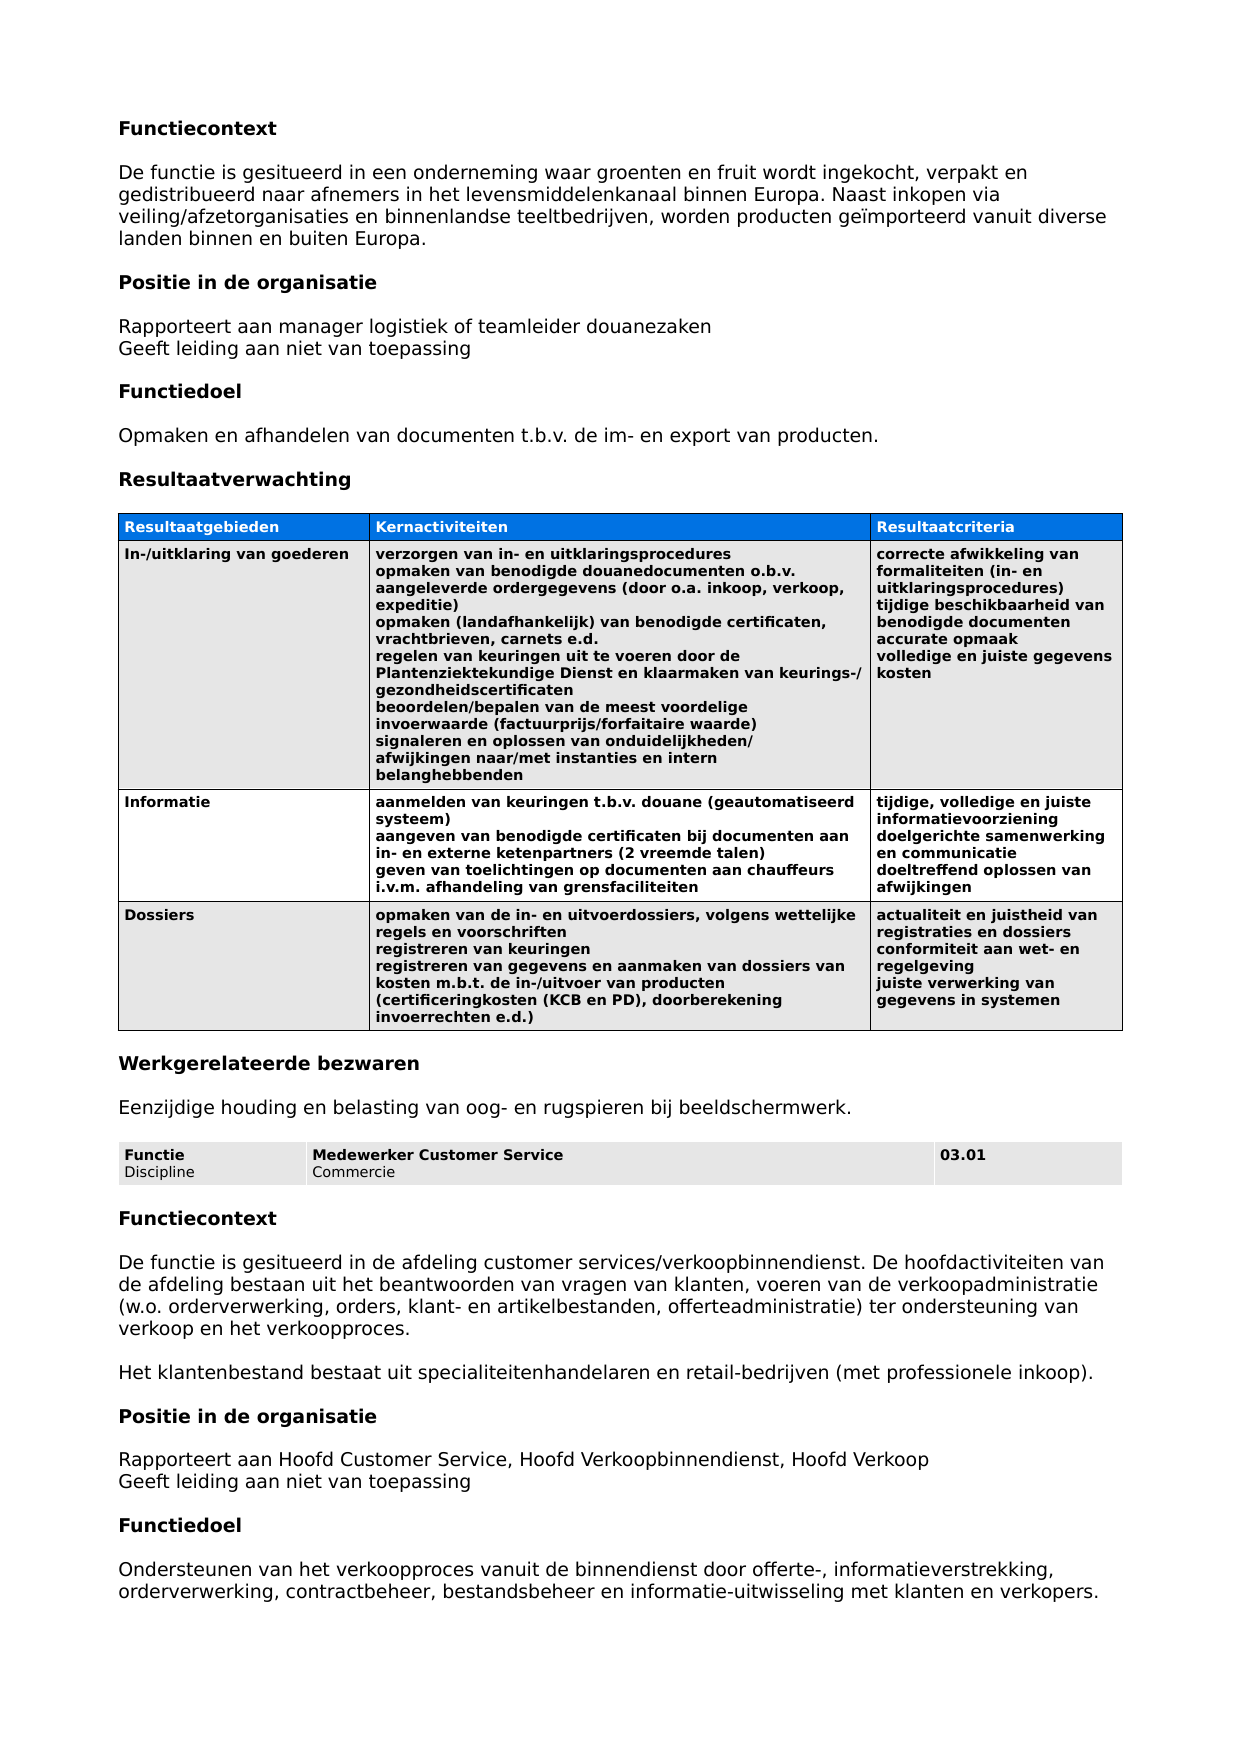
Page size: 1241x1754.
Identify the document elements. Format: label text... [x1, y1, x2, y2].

subtitle Functiecontext [118, 1208, 1122, 1230]
table_cell verzorgen van in- en uitklaringsprocedures opmaken van benodigde douanedocumenten o.b.v. aangeleverde ordergegevens (door o.a. inkoop, verkoop, expeditie) opmaken (landafhankelijk) van benodigde certificaten, vrachtbrieven, carnets e.d. regelen van keuringen uit te voeren door de Plantenziektekundige Dienst en klaarmaken van keurings-/ gezondheidscertificaten beoordelen/bepalen van de meest voordelige invoerwaarde (factuurprijs/forfaitaire waarde) signaleren en oplossen van onduidelijkheden/ afwijkingen naar/met instanties en intern belanghebbenden [370, 541, 870, 788]
table_header 03.01 [935, 1142, 1122, 1185]
text Het klantenbestand bestaat uit specialiteitenhandelaren en retail-bedrijven (met professionele inkoop). [118, 1362, 1122, 1384]
table_cell Dossiers [119, 902, 369, 1030]
subtitle Functiedoel [118, 1515, 1122, 1537]
table_cell Informatie [119, 790, 369, 901]
table_cell aanmelden van keuringen t.b.v. douane (geautomatiseerd systeem) aangeven van benodigde certificaten bij documenten aan in- en externe ketenpartners (2 vreemde talen) geven van toelichtingen op documenten aan chauffeurs i.v.m. afhandeling van grensfaciliteiten [370, 790, 870, 901]
text Geeft leiding aan niet van toepassing [118, 1471, 1122, 1493]
table_cell correcte afwikkeling van formaliteiten (in- en uitklaringsprocedures) tijdige beschikbaarheid van benodigde documenten accurate opmaak volledige en juiste gegevens kosten [871, 541, 1122, 788]
text Opmaken en afhandelen van documenten t.b.v. de im- en export van producten. [118, 425, 1122, 447]
text Ondersteunen van het verkoopproces vanuit de binnendienst door offerte-, informatieverstrekking, orderverwerking, contractbeheer, bestandsbeheer en informatie-uitwisseling met klanten en verkopers. [118, 1559, 1122, 1603]
text Rapporteert aan Hoofd Customer Service, Hoofd Verkoopbinnendienst, Hoofd Verkoop [118, 1449, 1122, 1471]
text De functie is gesitueerd in de afdeling customer services/verkoopbinnendienst. De hoofdactiviteiten van de afdeling bestaan uit het beantwoorden van vragen van klanten, voeren van de verkoopadministratie (w.o. orderverwerking, orders, klant- en artikelbestanden, offerteadministratie) ter ondersteuning van verkoop en het verkoopproces. [118, 1252, 1122, 1340]
text Rapporteert aan manager logistiek of teamleider douanezaken [118, 316, 1122, 338]
subtitle Functiedoel [118, 381, 1122, 403]
subtitle Resultaatverwachting [118, 469, 1122, 491]
table_cell tijdige, volledige en juiste informatievoorziening doelgerichte samenwerking en communicatie doeltreffend oplossen van afwijkingen [871, 790, 1122, 901]
table_header Kernactiviteiten [370, 514, 870, 540]
table_header Medewerker Customer Service Commercie [307, 1142, 934, 1185]
subtitle Positie in de organisatie [118, 1406, 1122, 1427]
subtitle Functiecontext [118, 118, 1122, 140]
table_cell actualiteit en juistheid van registraties en dossiers conformiteit aan wet- en regelgeving juiste verwerking van gegevens in systemen [871, 902, 1122, 1030]
table_cell In-/uitklaring van goederen [119, 541, 369, 788]
table_header Functie Discipline [119, 1142, 306, 1185]
subtitle Werkgerelateerde bezwaren [118, 1053, 1122, 1075]
text Eenzijdige houding en belasting van oog- en rugspieren bij beeldschermwerk. [118, 1097, 1122, 1119]
text De functie is gesitueerd in een onderneming waar groenten en fruit wordt ingekocht, verpakt en gedistribueerd naar afnemers in het levensmiddelenkanaal binnen Europa. Naast inkopen via veiling/afzetorganisaties en binnenlandse teeltbedrijven, worden producten geïmporteerd vanuit diverse landen binnen en buiten Europa. [118, 162, 1122, 250]
table_header Resultaatcriteria [871, 514, 1122, 540]
text Geeft leiding aan niet van toepassing [118, 338, 1122, 359]
table_header Resultaatgebieden [119, 514, 369, 540]
table_cell opmaken van de in- en uitvoerdossiers, volgens wettelijke regels en voorschriften registreren van keuringen registreren van gegevens en aanmaken van dossiers van kosten m.b.t. de in-/uitvoer van producten (certificeringkosten (KCB en PD), doorberekening invoerrechten e.d.) [370, 902, 870, 1030]
subtitle Positie in de organisatie [118, 272, 1122, 294]
